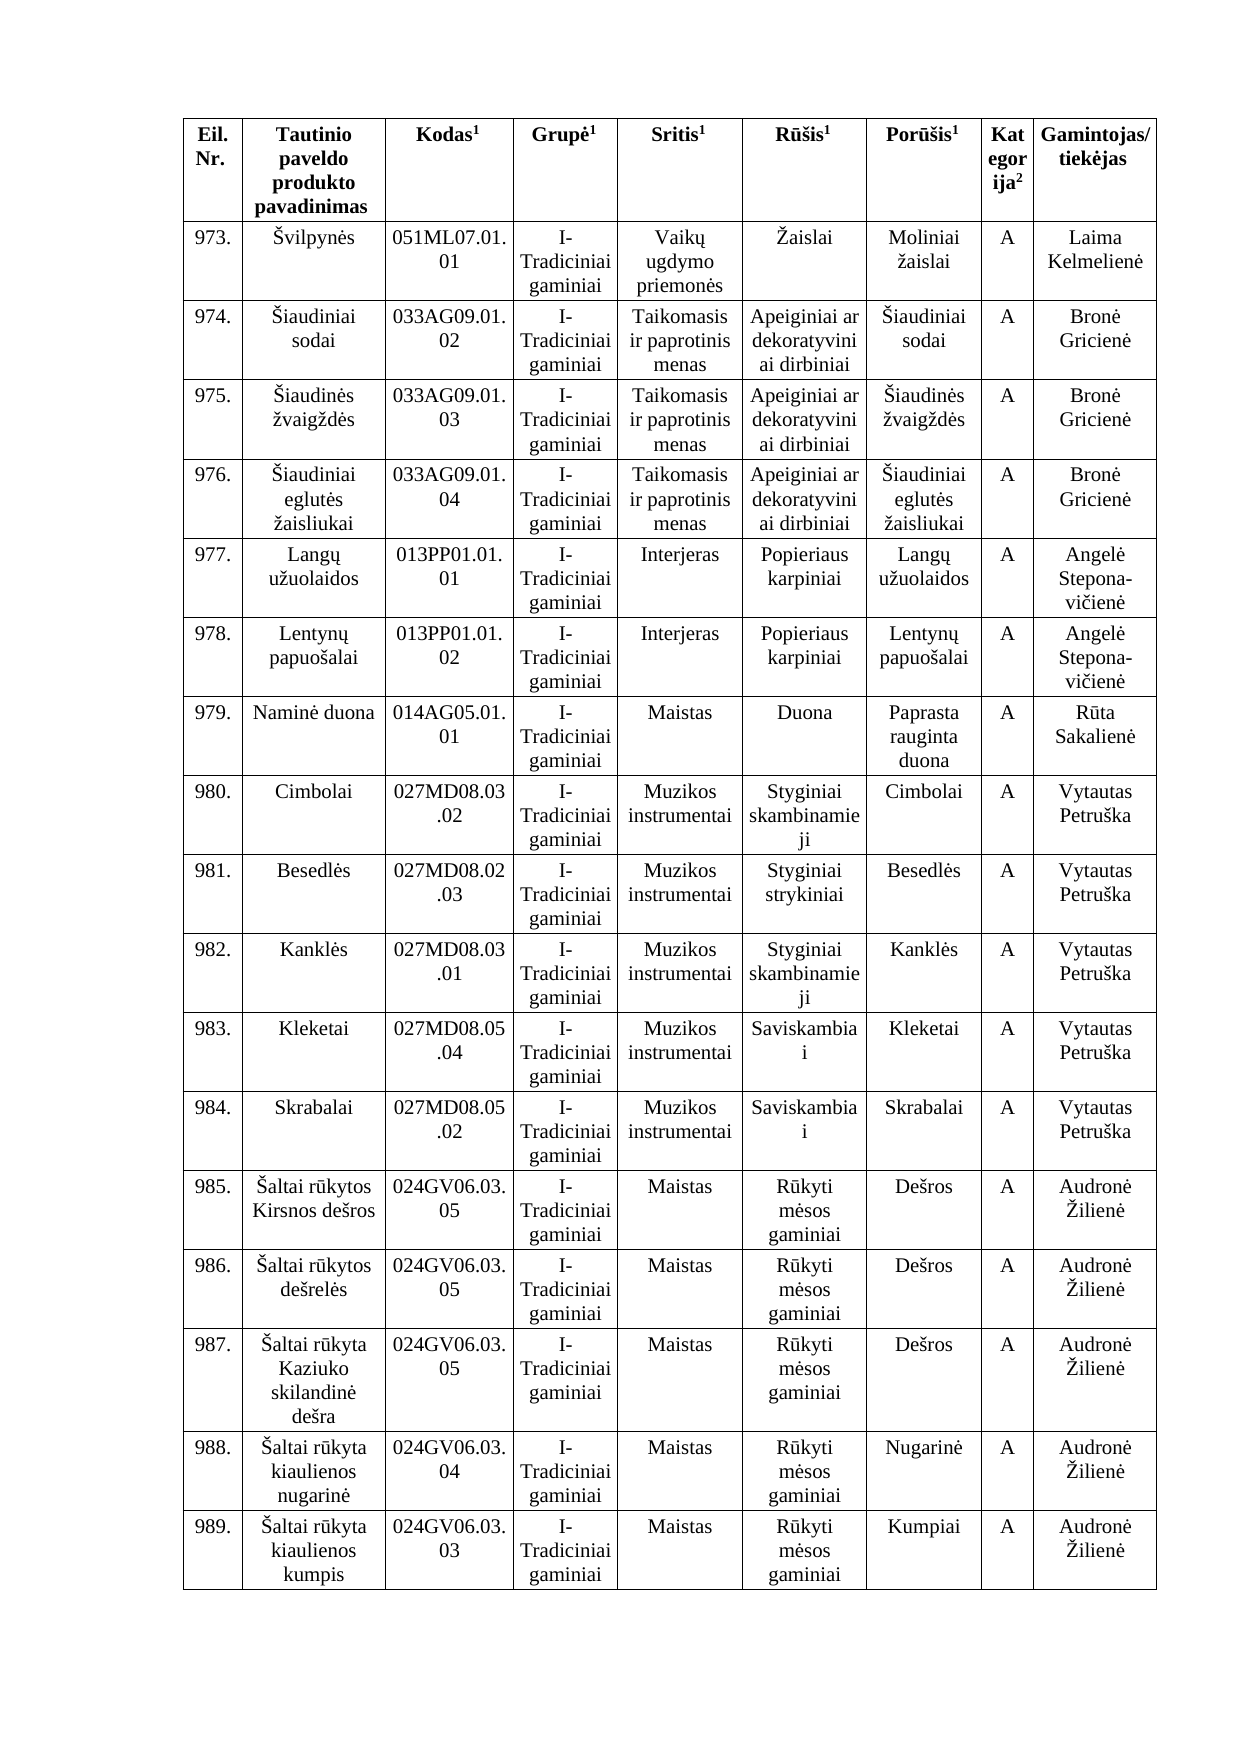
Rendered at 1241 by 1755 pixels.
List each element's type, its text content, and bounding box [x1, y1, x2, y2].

table_cell Švilpynės [243, 222, 385, 300]
table_cell Šiaudiniai sodai [867, 301, 981, 379]
table_cell Dešros [867, 1171, 981, 1249]
table_cell 027MD08.03.01 [386, 934, 513, 1012]
table_cell Paprasta rauginta duona [867, 697, 981, 775]
table_cell Muzikos instrumentai [618, 934, 742, 1012]
table_cell 024GV06.03.03 [386, 1511, 513, 1589]
table_cell Kumpiai [867, 1511, 981, 1589]
table_cell I-Tradiciniai gaminiai [514, 1250, 617, 1328]
table_cell Šaltai rūkytos dešrelės [243, 1250, 385, 1328]
table_cell Bronė Gricienė [1034, 301, 1156, 379]
table_cell Muzikos instrumentai [618, 1013, 742, 1091]
table_cell 980. [184, 776, 242, 854]
table_header Tautinio paveldo produkto pavadinimas [243, 119, 385, 221]
table_cell Audronė Žilienė [1034, 1329, 1156, 1431]
table_cell I-Tradiciniai gaminiai [514, 1511, 617, 1589]
table_cell 983. [184, 1013, 242, 1091]
table_cell I-Tradiciniai gaminiai [514, 1171, 617, 1249]
table_cell Styginiai skambinamieji [743, 776, 866, 854]
table_cell I-Tradiciniai gaminiai [514, 1013, 617, 1091]
table_cell Langų užuolaidos [867, 539, 981, 617]
table_cell I-Tradiciniai gaminiai [514, 1432, 617, 1510]
table_cell I-Tradiciniai gaminiai [514, 776, 617, 854]
table_cell Žaislai [743, 222, 866, 300]
table_cell Lentynų papuošalai [867, 618, 981, 696]
table_cell Interjeras [618, 539, 742, 617]
table_cell A [982, 1329, 1033, 1431]
table_cell Apeiginiai ar dekoratyviniai dirbiniai [743, 460, 866, 537]
table_cell Kanklės [867, 934, 981, 1012]
table_cell A [982, 222, 1033, 300]
table_cell A [982, 1092, 1033, 1170]
table_cell Maistas [618, 1511, 742, 1589]
table_cell 027MD08.05.04 [386, 1013, 513, 1091]
table_cell 986. [184, 1250, 242, 1328]
table_cell Muzikos instrumentai [618, 1092, 742, 1170]
table_cell 024GV06.03.05 [386, 1171, 513, 1249]
table_header Kodas1 [386, 119, 513, 221]
table_cell 987. [184, 1329, 242, 1431]
table_cell I-Tradiciniai gaminiai [514, 618, 617, 696]
table_cell A [982, 618, 1033, 696]
table_header Eil. Nr. [184, 119, 242, 221]
table_cell 027MD08.02.03 [386, 855, 513, 933]
table_cell Duona [743, 697, 866, 775]
table_cell A [982, 460, 1033, 537]
table_cell 977. [184, 539, 242, 617]
table_cell Laima Kelmelienė [1034, 222, 1156, 300]
table_cell A [982, 1432, 1033, 1510]
table_cell Audronė Žilienė [1034, 1171, 1156, 1249]
table_cell Maistas [618, 1171, 742, 1249]
table_cell Angelė Stepona- vičienė [1034, 539, 1156, 617]
table_cell Rūkyti mėsos gaminiai [743, 1171, 866, 1249]
table_cell Kanklės [243, 934, 385, 1012]
table_cell Muzikos instrumentai [618, 855, 742, 933]
table_cell Rūta Sakalienė [1034, 697, 1156, 775]
table_cell Vaikų ugdymo priemonės [618, 222, 742, 300]
table_cell Skrabalai [867, 1092, 981, 1170]
table_cell Langų užuolaidos [243, 539, 385, 617]
table_cell 985. [184, 1171, 242, 1249]
table_cell A [982, 1250, 1033, 1328]
table_cell Kleketai [243, 1013, 385, 1091]
table_cell I-Tradiciniai gaminiai [514, 301, 617, 379]
table_cell Apeiginiai ar dekoratyviniai dirbiniai [743, 301, 866, 379]
table_cell A [982, 1171, 1033, 1249]
table_cell 033AG09.01.02 [386, 301, 513, 379]
table_cell Šiaudinės žvaigždės [867, 380, 981, 458]
table_header Grupė1 [514, 119, 617, 221]
table_cell 051ML07.01.01 [386, 222, 513, 300]
table_cell Taikomasis ir paprotinis menas [618, 380, 742, 458]
table_cell Rūkyti mėsos gaminiai [743, 1329, 866, 1431]
table_cell 027MD08.05.02 [386, 1092, 513, 1170]
table_cell Maistas [618, 1329, 742, 1431]
table_cell 014AG05.01.01 [386, 697, 513, 775]
table_cell I-Tradiciniai gaminiai [514, 539, 617, 617]
table_cell Audronė Žilienė [1034, 1432, 1156, 1510]
table_cell I-Tradiciniai gaminiai [514, 380, 617, 458]
table_cell A [982, 301, 1033, 379]
table_cell Besedlės [243, 855, 385, 933]
table_cell Rūkyti mėsos gaminiai [743, 1511, 866, 1589]
table_cell 973. [184, 222, 242, 300]
table_cell Dešros [867, 1250, 981, 1328]
table_cell Bronė Gricienė [1034, 380, 1156, 458]
table_cell Naminė duona [243, 697, 385, 775]
table_cell Šiaudiniai eglutės žaisliukai [867, 460, 981, 537]
table_cell Audronė Žilienė [1034, 1250, 1156, 1328]
table_cell A [982, 380, 1033, 458]
table_cell 979. [184, 697, 242, 775]
table_cell Maistas [618, 1250, 742, 1328]
table_cell A [982, 855, 1033, 933]
table_cell Styginiai strykiniai [743, 855, 866, 933]
table_cell Nugarinė [867, 1432, 981, 1510]
table_cell I-Tradiciniai gaminiai [514, 934, 617, 1012]
table_cell Šiaudiniai sodai [243, 301, 385, 379]
table_cell Maistas [618, 697, 742, 775]
table_cell 033AG09.01.03 [386, 380, 513, 458]
table_cell Taikomasis ir paprotinis menas [618, 460, 742, 537]
table_header Rūšis1 [743, 119, 866, 221]
table_cell 024GV06.03.05 [386, 1329, 513, 1431]
table_cell Muzikos instrumentai [618, 776, 742, 854]
table_cell Vytautas Petruška [1034, 934, 1156, 1012]
table_cell 024GV06.03.04 [386, 1432, 513, 1510]
table_cell Apeiginiai ar dekoratyviniai dirbiniai [743, 380, 866, 458]
table_cell 976. [184, 460, 242, 537]
table_cell Styginiai skambinamieji [743, 934, 866, 1012]
table_cell A [982, 1511, 1033, 1589]
table_cell I-Tradiciniai gaminiai [514, 697, 617, 775]
table_header Kategorija2 [982, 119, 1033, 221]
table_cell 978. [184, 618, 242, 696]
table_cell Vytautas Petruška [1034, 855, 1156, 933]
table_cell Šaltai rūkyta kiaulienos nugarinė [243, 1432, 385, 1510]
table_header Gamintojas/ tiekėjas [1034, 119, 1156, 221]
table_cell Maistas [618, 1432, 742, 1510]
table_cell I-Tradiciniai gaminiai [514, 222, 617, 300]
table_cell 013PP01.01.02 [386, 618, 513, 696]
table_cell Lentynų papuošalai [243, 618, 385, 696]
table_cell A [982, 697, 1033, 775]
table_cell Saviskambiai [743, 1092, 866, 1170]
table_cell Popieriaus karpiniai [743, 618, 866, 696]
table_cell Taikomasis ir paprotinis menas [618, 301, 742, 379]
table_cell Audronė Žilienė [1034, 1511, 1156, 1589]
table_cell 989. [184, 1511, 242, 1589]
table_cell Cimbolai [243, 776, 385, 854]
table_cell A [982, 776, 1033, 854]
table_cell Šaltai rūkyta kiaulienos kumpis [243, 1511, 385, 1589]
table_cell 974. [184, 301, 242, 379]
table_cell Cimbolai [867, 776, 981, 854]
table_cell 975. [184, 380, 242, 458]
table_cell Skrabalai [243, 1092, 385, 1170]
table_header Sritis1 [618, 119, 742, 221]
table_cell I-Tradiciniai gaminiai [514, 460, 617, 537]
table_cell Šiaudinės žvaigždės [243, 380, 385, 458]
table_cell 988. [184, 1432, 242, 1510]
table_cell I-Tradiciniai gaminiai [514, 1329, 617, 1431]
table_cell Šaltai rūkyta Kaziuko skilandinė dešra [243, 1329, 385, 1431]
table_cell I-Tradiciniai gaminiai [514, 1092, 617, 1170]
table_cell 024GV06.03.05 [386, 1250, 513, 1328]
table_cell 013PP01.01.01 [386, 539, 513, 617]
table_cell 027MD08.03.02 [386, 776, 513, 854]
table_cell Vytautas Petruška [1034, 776, 1156, 854]
table_cell Šiaudiniai eglutės žaisliukai [243, 460, 385, 537]
table_cell Vytautas Petruška [1034, 1013, 1156, 1091]
table_cell Rūkyti mėsos gaminiai [743, 1250, 866, 1328]
table_cell Interjeras [618, 618, 742, 696]
table_cell Dešros [867, 1329, 981, 1431]
table_cell Popieriaus karpiniai [743, 539, 866, 617]
table_cell 984. [184, 1092, 242, 1170]
table_cell Rūkyti mėsos gaminiai [743, 1432, 866, 1510]
table_cell A [982, 934, 1033, 1012]
table_cell Šaltai rūkytos Kirsnos dešros [243, 1171, 385, 1249]
table_cell 982. [184, 934, 242, 1012]
table_cell A [982, 1013, 1033, 1091]
table_cell 981. [184, 855, 242, 933]
table_cell Moliniai žaislai [867, 222, 981, 300]
table_cell Kleketai [867, 1013, 981, 1091]
table_cell I-Tradiciniai gaminiai [514, 855, 617, 933]
table_cell 033AG09.01.04 [386, 460, 513, 537]
table_cell Vytautas Petruška [1034, 1092, 1156, 1170]
table_cell Besedlės [867, 855, 981, 933]
table_cell Saviskambiai [743, 1013, 866, 1091]
table_header Porūšis1 [867, 119, 981, 221]
table_cell A [982, 539, 1033, 617]
table_cell Angelė Stepona- vičienė [1034, 618, 1156, 696]
table_cell Bronė Gricienė [1034, 460, 1156, 537]
